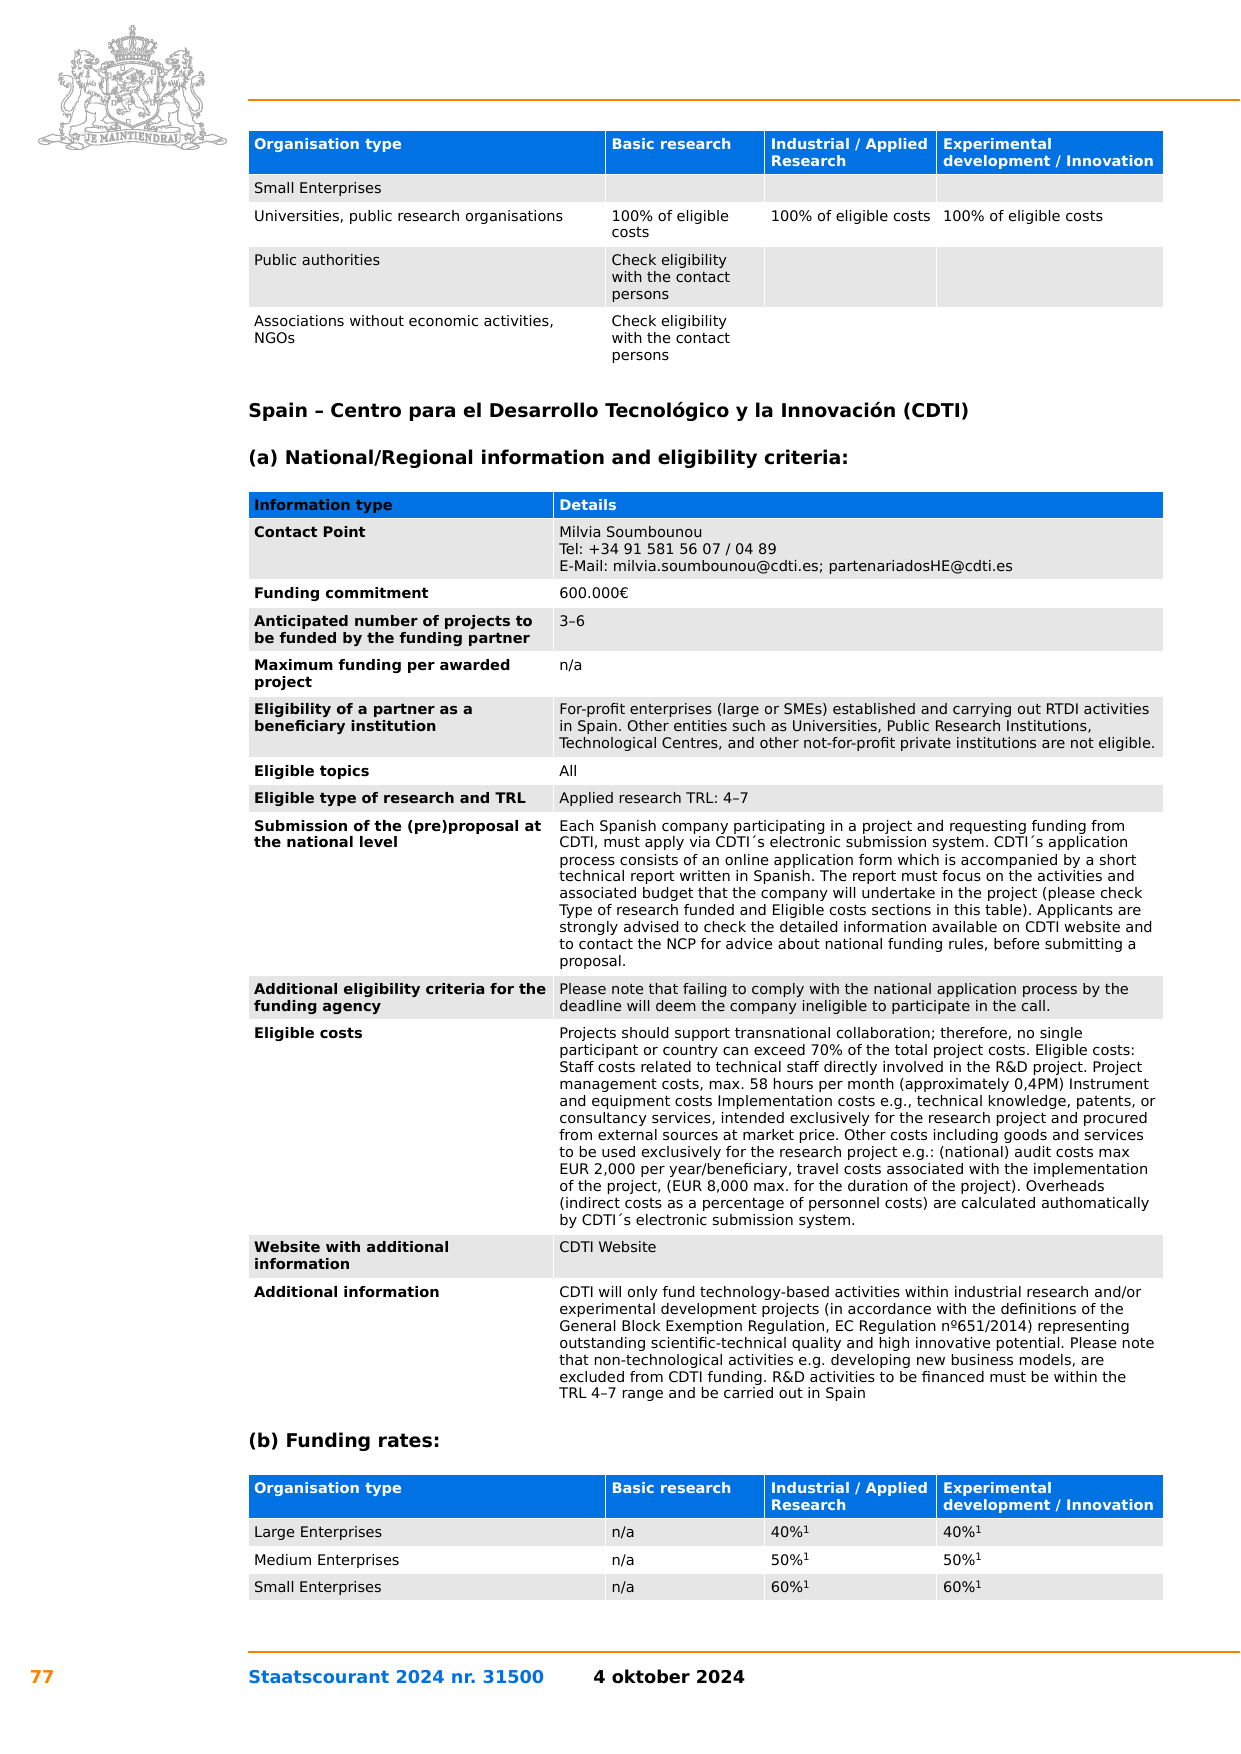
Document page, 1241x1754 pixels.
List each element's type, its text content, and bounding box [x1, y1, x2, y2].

table_cell 50%1 [765, 1547, 936, 1573]
table_header Organisation type [249, 131, 605, 174]
table_cell n/a [606, 1547, 764, 1573]
table_cell Website with additional information [249, 1235, 553, 1278]
table_cell Universities, public research organisations [249, 203, 605, 246]
picture [38, 25, 227, 150]
table_cell Milvia Soumbounou Tel: +34 91 581 56 07 / 04 89 E-Mail: milvia.soumbounou@cdti.es; partenariadosHE@cdti.es [554, 519, 1163, 579]
table_cell 3–6 [554, 608, 1163, 651]
table_cell [606, 175, 764, 202]
table_cell 60%1 [937, 1574, 1163, 1600]
table_cell Funding commitment [249, 580, 553, 607]
table_cell 100% of eligible costs [937, 203, 1163, 246]
table_cell 600.000€ [554, 580, 1163, 607]
table_cell 50%1 [937, 1547, 1163, 1573]
table_cell Please note that failing to comply with the national application process by the deadline will deem the company ineligible to participate in the call. [554, 976, 1163, 1019]
table_cell Anticipated number of projects to be funded by the funding partner [249, 608, 553, 651]
table_cell [765, 175, 936, 202]
table_cell 100% of eligible costs [606, 203, 764, 246]
table_cell Eligible costs [249, 1020, 553, 1233]
table_cell [937, 247, 1163, 307]
table_header Industrial / Applied Research [765, 1475, 936, 1518]
table_cell [765, 247, 936, 307]
table_cell [937, 309, 1163, 369]
table_cell Maximum funding per awarded project [249, 652, 553, 696]
table_cell Applied research TRL: 4–7 [554, 785, 1163, 812]
table_cell Eligible topics [249, 758, 553, 784]
table_cell Additional information [249, 1279, 553, 1407]
table_cell Projects should support transnational collaboration; therefore, no single participant or country can exceed 70% of the total project costs. Eligible costs: Staff costs related to technical staff directly involved in the R&D project. Project management costs, max. 58 hours per month (approximately 0,4PM) Instrument and equipment costs Implementation costs e.g., technical knowledge, patents, or consultancy services, intended exclusively for the research project and procured from external sources at market price. Other costs including goods and services to be used exclusively for the research project e.g.: (national) audit costs max EUR 2,000 per year/beneficiary, travel costs associated with the implementation of the project, (EUR 8,000 max. for the duration of the project). Overheads (indirect costs as a percentage of personnel costs) are calculated authomatically by CDTI´s electronic submission system. [554, 1020, 1163, 1233]
table_cell Small Enterprises [249, 175, 605, 202]
table_header Experimental development / Innovation [937, 131, 1163, 174]
table_cell Medium Enterprises [249, 1547, 605, 1573]
table_cell Check eligibility with the contact persons [606, 309, 764, 369]
table_cell Large Enterprises [249, 1519, 605, 1546]
table_header Basic research [606, 131, 764, 174]
table_cell Contact Point [249, 519, 553, 579]
table_cell Eligibility of a partner as a beneficiary institution [249, 697, 553, 757]
table_cell 100% of eligible costs [765, 203, 936, 246]
table_cell n/a [606, 1574, 764, 1600]
table_cell n/a [606, 1519, 764, 1546]
subtitle (b) Funding rates: [248, 1430, 1163, 1452]
table_cell [765, 309, 936, 369]
table_cell 40%1 [937, 1519, 1163, 1546]
table_cell Check eligibility with the contact persons [606, 247, 764, 307]
table_cell Small Enterprises [249, 1574, 605, 1600]
table_header Details [554, 492, 1163, 518]
table_header Industrial / Applied Research [765, 131, 936, 174]
table_header Organisation type [249, 1475, 605, 1518]
table_cell Associations without economic activities, NGOs [249, 309, 605, 369]
table_cell Public authorities [249, 247, 605, 307]
table_header Information type [249, 492, 553, 518]
subtitle Spain – Centro para el Desarrollo Tecnológico y la Innovación (CDTI) [248, 400, 1163, 422]
table_cell CDTI Website [554, 1235, 1163, 1278]
table_cell CDTI will only fund technology-based activities within industrial research and/or experimental development projects (in accordance with the definitions of the General Block Exemption Regulation, EC Regulation nº651/2014) representing outstanding scientific-technical quality and high innovative potential. Please note that non-technological activities e.g. developing new business models, are excluded from CDTI funding. R&D activities to be financed must be within the TRL 4–7 range and be carried out in Spain [554, 1279, 1163, 1407]
table_cell n/a [554, 652, 1163, 696]
table_cell 60%1 [765, 1574, 936, 1600]
table_cell Additional eligibility criteria for the funding agency [249, 976, 553, 1019]
table_cell 40%1 [765, 1519, 936, 1546]
table_cell Submission of the (pre)proposal at the national level [249, 813, 553, 975]
table_cell All [554, 758, 1163, 784]
table_cell [937, 175, 1163, 202]
subtitle (a) National/Regional information and eligibility criteria: [248, 447, 1163, 469]
table_header Experimental development / Innovation [937, 1475, 1163, 1518]
table_cell For-profit enterprises (large or SMEs) established and carrying out RTDI activities in Spain. Other entities such as Universities, Public Research Institutions, Technological Centres, and other not-for-profit private institutions are not eligible. [554, 697, 1163, 757]
table_header Basic research [606, 1475, 764, 1518]
table_cell Eligible type of research and TRL [249, 785, 553, 812]
table_cell Each Spanish company participating in a project and requesting funding from CDTI, must apply via CDTI´s electronic submission system. CDTI´s application process consists of an online application form which is accompanied by a short technical report written in Spanish. The report must focus on the activities and associated budget that the company will undertake in the project (please check Type of research funded and Eligible costs sections in this table). Applicants are strongly advised to check the detailed information available on CDTI website and to contact the NCP for advice about national funding rules, before submitting a proposal. [554, 813, 1163, 975]
